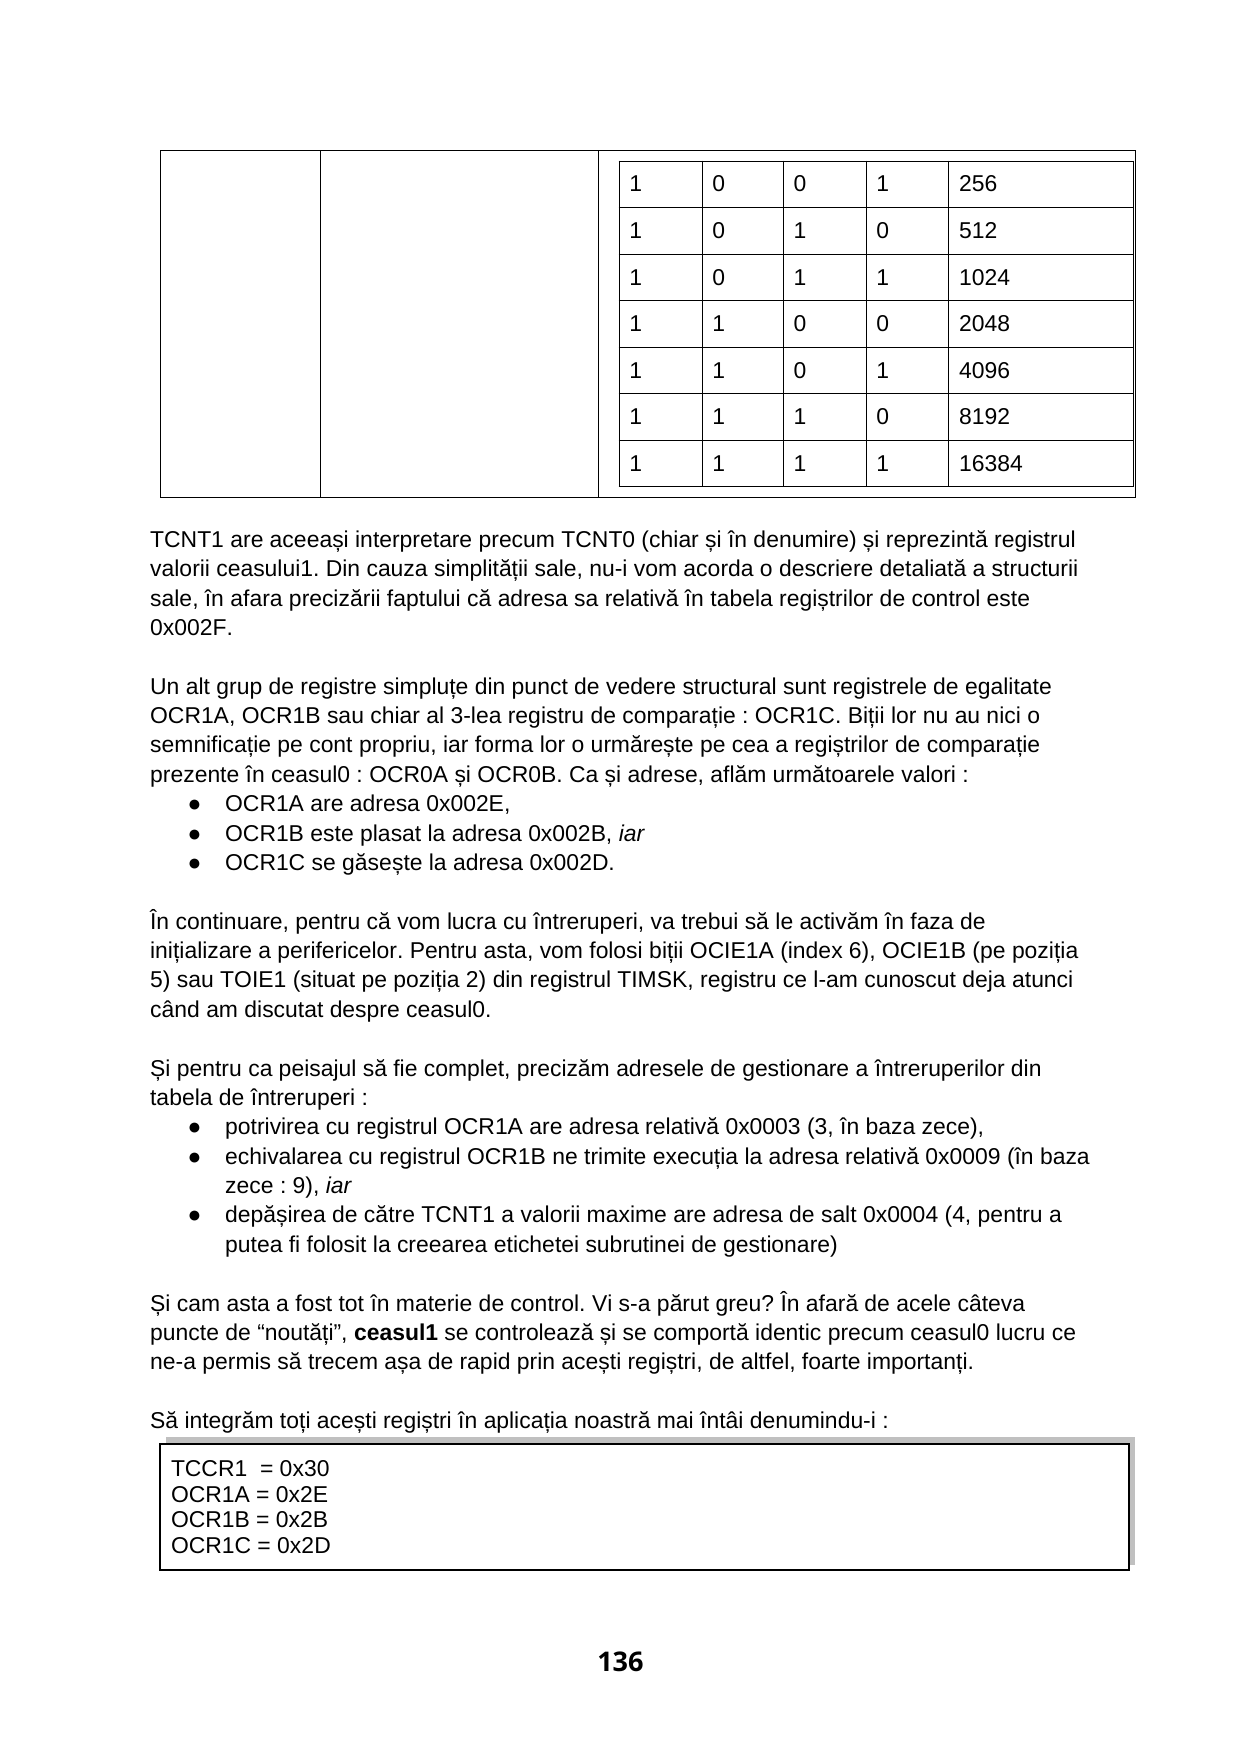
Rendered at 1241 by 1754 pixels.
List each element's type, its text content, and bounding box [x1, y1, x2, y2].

list potrivirea cu registrul OCR1A are adresa relativă 0x0003 (3, în baza zece), [187, 1114, 1091, 1140]
table_cell 1 [620, 301, 702, 347]
table_cell 0 [784, 348, 866, 393]
table_cell 1 [620, 162, 702, 207]
table_cell 0 [703, 162, 783, 207]
table_cell 1 [620, 441, 702, 486]
text Să integrăm toți acești regiștri în aplicația noastră mai întâi denumindu-i : [150, 1408, 1091, 1433]
table_cell 1024 [949, 255, 1133, 300]
table_cell 1 [784, 208, 866, 254]
table_header TCCR1 = 0x30 OCR1A = 0x2E OCR1B = 0x2B OCR1C = 0x2D [161, 1445, 1128, 1569]
table_cell 0 [703, 255, 783, 300]
list OCR1B este plasat la adresa 0x002B, iar [187, 820, 1091, 846]
table_cell 1 [784, 441, 866, 486]
text Un alt grup de registre simpluțe din punct de vedere structural sunt registrele de egalitate OCR1A, OCR1B sau chiar al 3-lea registru de comparație : OCR1C. Biții lor nu au nici o semnificație pe cont propriu, iar forma lor o urmărește pe cea a regiștrilor de comparație prezente în ceasul0 : OCR0A și OCR0B. Ca și adrese, aflăm următoarele valori : [150, 673, 1091, 787]
table_cell 1 [867, 348, 948, 393]
list OCR1A are adresa 0x002E, [187, 791, 1091, 817]
table_cell 1 [867, 162, 948, 207]
table_cell [599, 151, 1135, 497]
table_cell 2048 [949, 301, 1133, 347]
table_cell 512 [949, 208, 1133, 254]
table_cell 0 [867, 301, 948, 347]
table_cell 1 [703, 441, 783, 486]
text În continuare, pentru că vom lucra cu întreruperi, va trebui să le activăm în faza de inițializare a perifericelor. Pentru asta, vom folosi biții OCIE1A (index 6), OCIE1B (pe poziția 5) sau TOIE1 (situat pe poziția 2) din registrul TIMSK, registru ce l-am cunoscut deja atunci când am discutat despre ceasul0. [150, 908, 1091, 1022]
table_cell 1 [620, 394, 702, 440]
table_cell 0 [703, 208, 783, 254]
table_cell 8192 [949, 394, 1133, 440]
table_cell 1 [703, 348, 783, 393]
table_cell 1 [703, 301, 783, 347]
list depășirea de către TCNT1 a valorii maxime are adresa de salt 0x0004 (4, pentru a putea fi folosit la creearea etichetei subrutinei de gestionare) [187, 1202, 1091, 1257]
list OCR1C se găsește la adresa 0x002D. [187, 850, 1091, 875]
table_cell 1 [867, 255, 948, 300]
table_cell 0 [784, 301, 866, 347]
table_cell 4096 [949, 348, 1133, 393]
table_cell 1 [784, 394, 866, 440]
text TCNT1 are aceeași interpretare precum TCNT0 (chiar și în denumire) și reprezintă registrul valorii ceasului1. Din cauza simplității sale, nu-i vom acorda o descriere detaliată a structurii sale, în afara precizării faptului că adresa sa relativă în tabela regiștrilor de control este 0x002F. [150, 527, 1091, 640]
table_cell 0 [867, 394, 948, 440]
table_cell 0 [867, 208, 948, 254]
table_cell 1 [620, 208, 702, 254]
table_cell [321, 151, 598, 497]
table_cell 1 [620, 348, 702, 393]
table_cell 1 [620, 255, 702, 300]
table_cell 256 [949, 162, 1133, 207]
text Și cam asta a fost tot în materie de control. Vi s-a părut greu? În afară de acele câteva puncte de “noutăți”, ceasul1 se controlează și se comportă identic precum ceasul0 lucru ce ne-a permis să trecem așa de rapid prin acești regiștri, de altfel, foarte importanți. [150, 1290, 1091, 1375]
table_cell 16384 [949, 441, 1133, 486]
table_cell 1 [703, 394, 783, 440]
table_cell 1 [867, 441, 948, 486]
list echivalarea cu registrul OCR1B ne trimite execuția la adresa relativă 0x0009 (în baza zece : 9), iar [187, 1143, 1091, 1198]
text Și pentru ca peisajul să fie complet, precizăm adresele de gestionare a întreruperilor din tabela de întreruperi : [150, 1055, 1091, 1110]
table_cell 1 [784, 255, 866, 300]
table_cell [161, 151, 320, 497]
table_cell 0 [784, 162, 866, 207]
